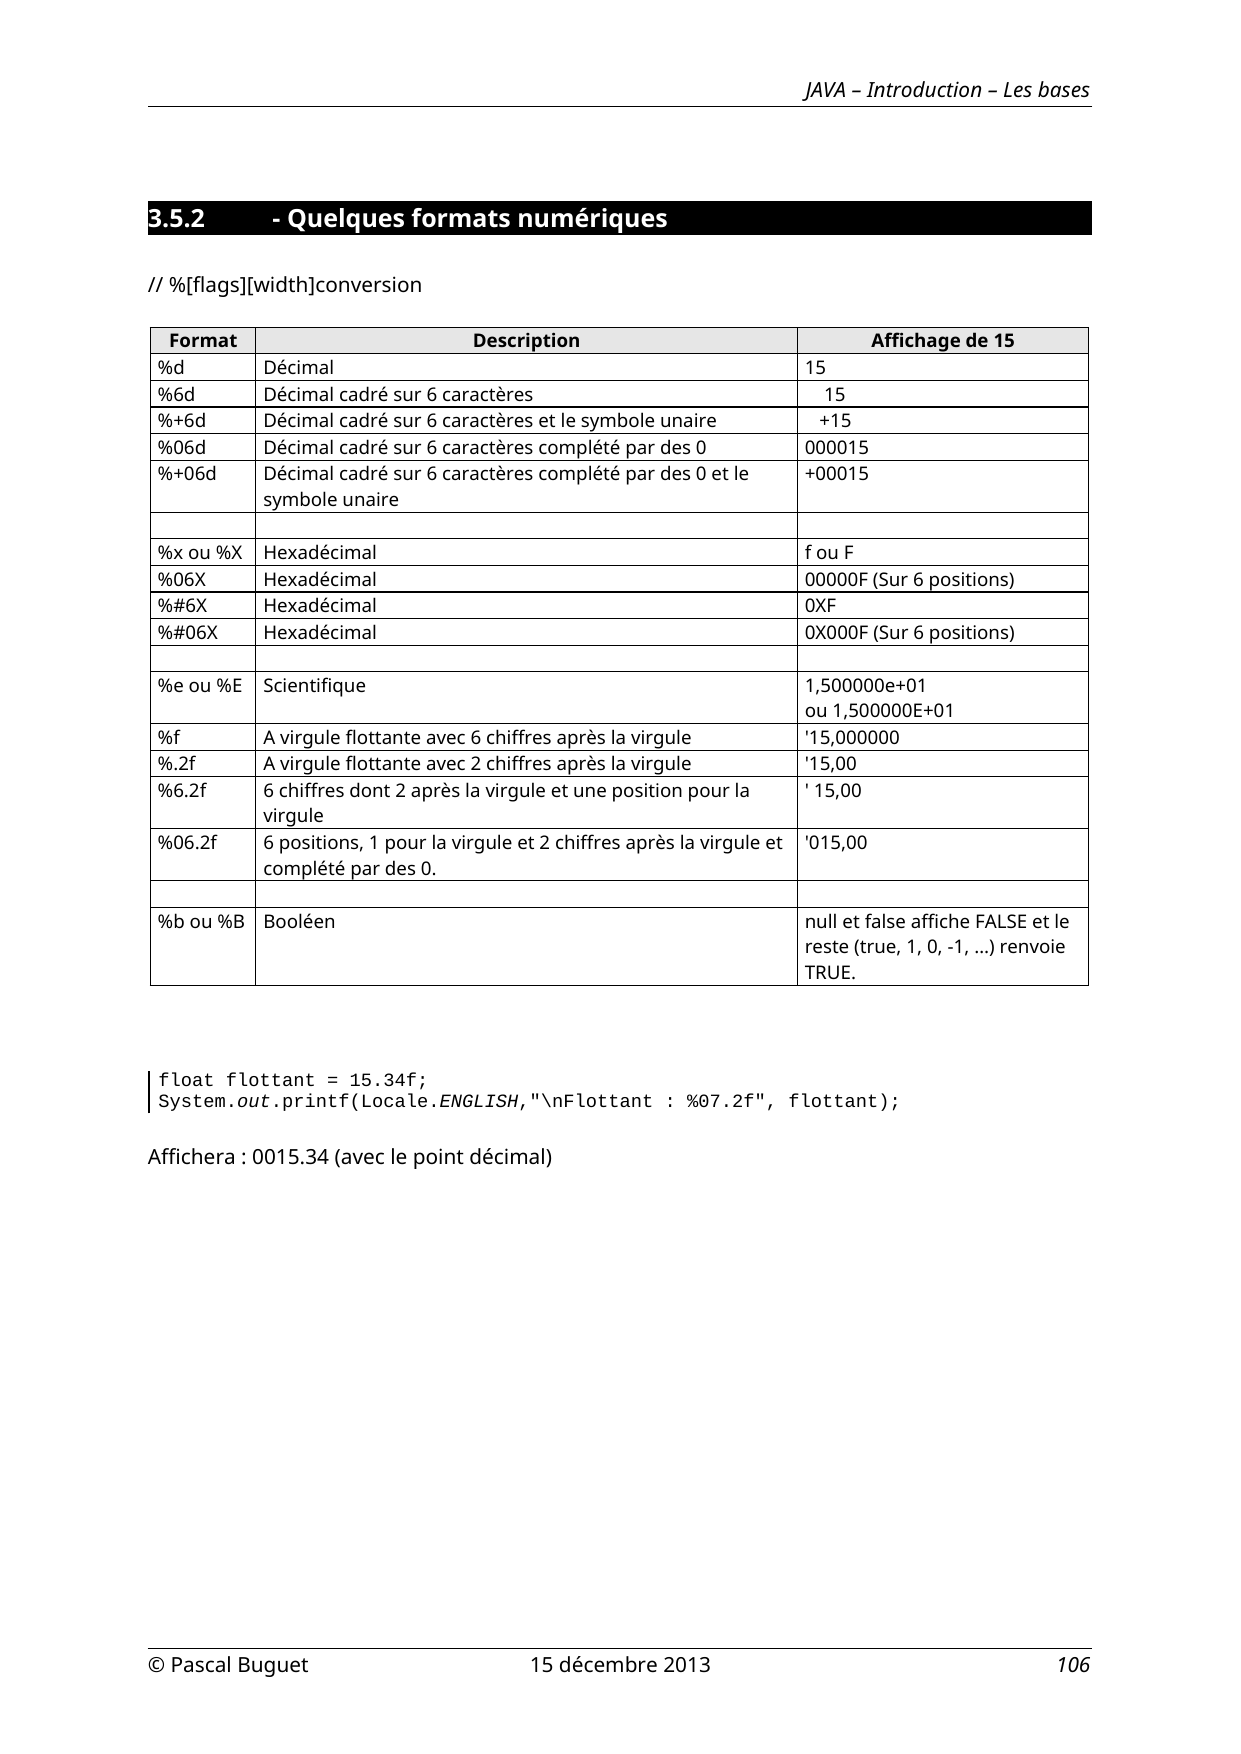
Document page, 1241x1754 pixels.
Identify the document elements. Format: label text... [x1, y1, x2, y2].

table_cell ' 15,00 [798, 777, 1088, 828]
table_cell 1,500000e+01 ou 1,500000E+01 [798, 672, 1088, 723]
table_cell [256, 881, 797, 907]
table_cell %e ou %E [151, 672, 255, 723]
table_cell +15 [798, 408, 1088, 433]
table_cell %d [151, 354, 255, 380]
table_cell %06X [151, 566, 255, 591]
table_cell 0X000F (Sur 6 positions) [798, 619, 1088, 644]
table_header Description [256, 328, 797, 353]
table_cell %+06d [151, 461, 255, 512]
table_cell %.2f [151, 751, 255, 776]
table_cell Décimal cadré sur 6 caractères [256, 381, 797, 406]
table_cell [798, 646, 1088, 671]
table_cell 00000F (Sur 6 positions) [798, 566, 1088, 591]
table_cell %06.2f [151, 829, 255, 880]
text System.out.printf(Locale.ENGLISH,"\nFlottant : %07.2f", flottant); [150, 1092, 1092, 1113]
text // %[flags][width]conversion [148, 270, 1092, 298]
table_cell %#06X [151, 619, 255, 644]
table_cell Hexadécimal [256, 566, 797, 591]
table_cell 0XF [798, 593, 1088, 618]
table_cell Scientifique [256, 672, 797, 723]
table_cell 000015 [798, 434, 1088, 459]
table_cell [256, 513, 797, 538]
table_cell Hexadécimal [256, 539, 797, 565]
table_cell Booléen [256, 908, 797, 984]
table_cell %6d [151, 381, 255, 406]
table_cell %b ou %B [151, 908, 255, 984]
table_cell %f [151, 724, 255, 750]
table_cell '015,00 [798, 829, 1088, 880]
table_cell %x ou %X [151, 539, 255, 565]
table_cell Décimal [256, 354, 797, 380]
table_cell 6 positions, 1 pour la virgule et 2 chiffres après la virgule et complété par des 0. [256, 829, 797, 880]
table_cell '15,000000 [798, 724, 1088, 750]
table_cell null et false affiche FALSE et le reste (true, 1, 0, -1, …) renvoie TRUE. [798, 908, 1088, 984]
table_cell %06d [151, 434, 255, 459]
subtitle - Quelques formats numériques [148, 201, 1092, 235]
table_cell Décimal cadré sur 6 caractères complété par des 0 [256, 434, 797, 459]
text float flottant = 15.34f; [150, 1071, 1092, 1092]
table_cell [256, 646, 797, 671]
table_cell Décimal cadré sur 6 caractères complété par des 0 et le symbole unaire [256, 461, 797, 512]
table_cell [798, 513, 1088, 538]
table_cell [151, 881, 255, 907]
table_cell 6 chiffres dont 2 après la virgule et une position pour la virgule [256, 777, 797, 828]
table_header Format [151, 328, 255, 353]
table_cell f ou F [798, 539, 1088, 565]
table_cell +00015 [798, 461, 1088, 512]
table_header Affichage de 15 [798, 328, 1088, 353]
table_cell Hexadécimal [256, 593, 797, 618]
table_cell [151, 646, 255, 671]
table_cell [798, 881, 1088, 907]
table_cell Hexadécimal [256, 619, 797, 644]
table_cell 15 [798, 354, 1088, 380]
table_cell %6.2f [151, 777, 255, 828]
table_cell %+6d [151, 408, 255, 433]
table_cell Décimal cadré sur 6 caractères et le symbole unaire [256, 408, 797, 433]
table_cell [151, 513, 255, 538]
table_cell A virgule flottante avec 6 chiffres après la virgule [256, 724, 797, 750]
table_cell '15,00 [798, 751, 1088, 776]
table_cell %#6X [151, 593, 255, 618]
table_cell A virgule flottante avec 2 chiffres après la virgule [256, 751, 797, 776]
table_cell 15 [798, 381, 1088, 406]
text Affichera : 0015.34 (avec le point décimal) [148, 1142, 1092, 1170]
